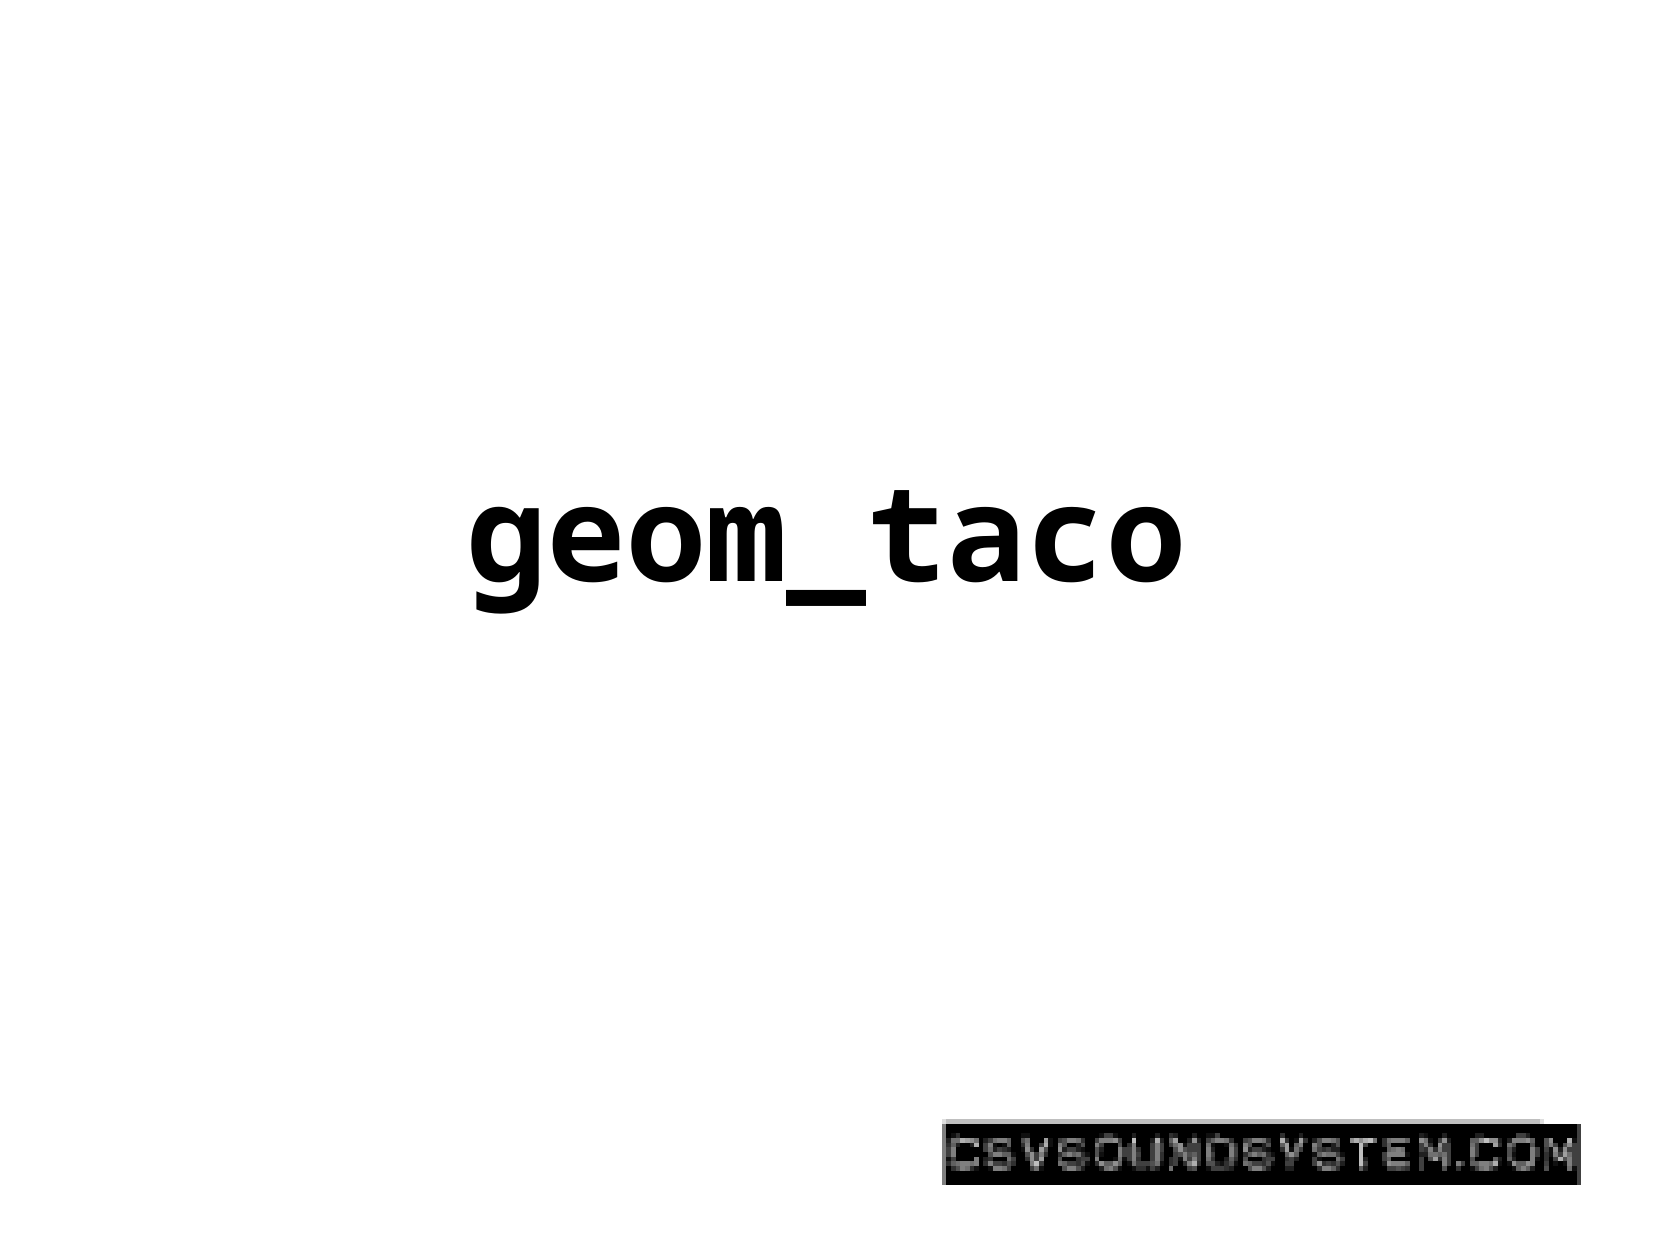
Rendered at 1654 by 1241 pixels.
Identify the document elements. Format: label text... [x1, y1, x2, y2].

subtitle geom_taco [82, 49, 1571, 1010]
picture [933, 1064, 1591, 1185]
